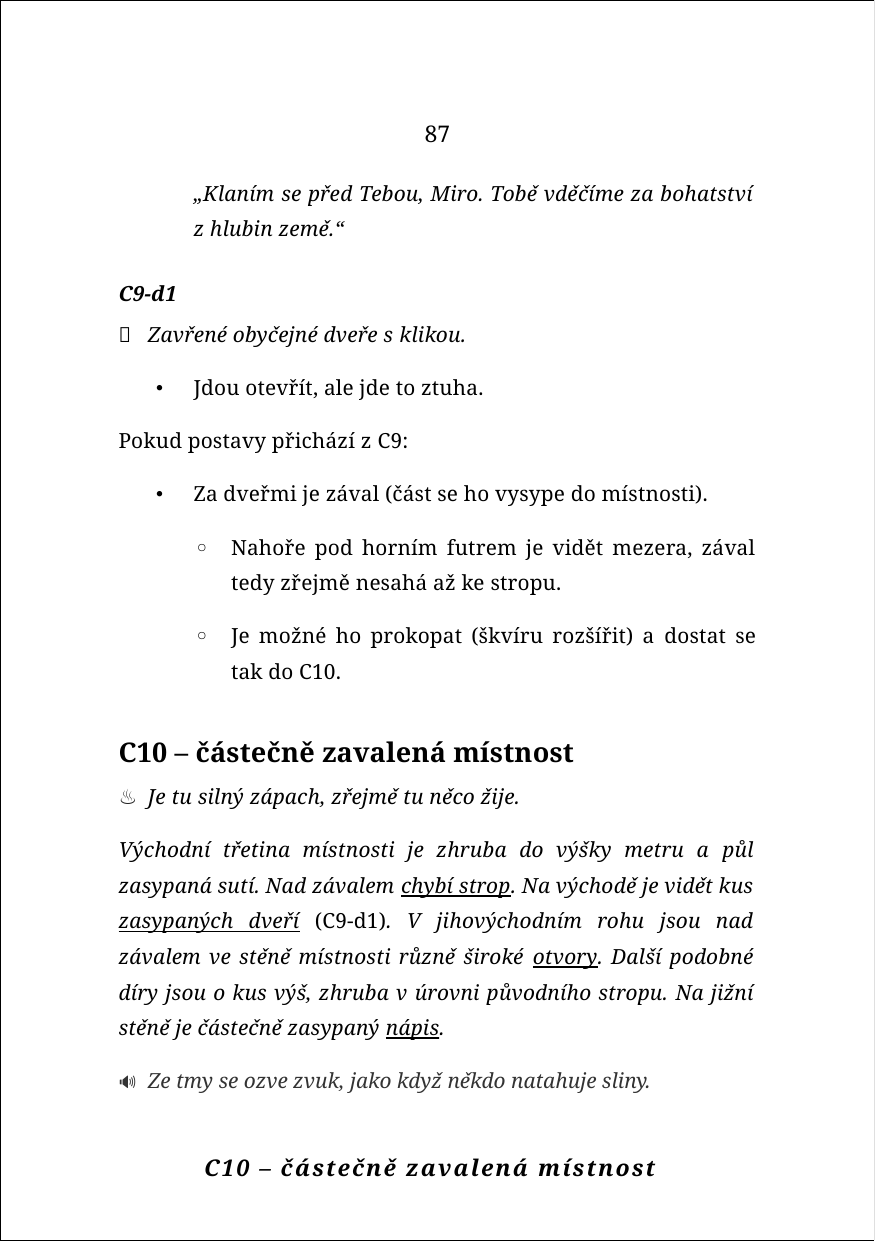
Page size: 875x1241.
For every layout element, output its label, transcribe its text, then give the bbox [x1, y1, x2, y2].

text 🚪 Zavřené obyčejné dveře s⁠ klikou. [118, 320, 756, 348]
text 🔊 Ze tmy se ozve zvuk, jako když někdo natahuje sliny. [118, 1066, 756, 1095]
list Nahoře pod horním futrem je vidět mezera, zával tedy zřejmě nesahá až ke stropu. [193, 533, 756, 597]
list Jdou otevřít, ale jde to ztuha. [156, 373, 756, 401]
text ♨ Je tu silný zápach, zřejmě tu něco žije. [118, 782, 756, 811]
subtitle C10 – částečně zavalená místnost [118, 734, 756, 771]
list Za dveřmi je zával (část se ho vysype do místnosti). [156, 479, 756, 508]
list Je možné ho prokopat (škvíru rozšířit) a⁠ dostat se tak do C10. [193, 621, 756, 685]
text Východní třetina místnosti je zhruba do výšky metru a⁠ půl zasypaná sutí. Nad závalem chybí strop. Na východě je vidět kus zasypaných dveří (C9-d1). V⁠ jihovýchodním rohu jsou nad závalem ve stěně místnosti různě široké otvory. Další podobné díry jsou o⁠ kus výš, zhruba v⁠ úrovni původního stropu. Na jižní stěně je částečně zasypaný nápis. [118, 836, 756, 1042]
list „Klaním se před Tebou, Miro. Tobě vděčíme za bohatství z⁠ hlubin země.“ [156, 179, 756, 243]
text Pokud postavy přichází z⁠ C9: [118, 426, 756, 454]
subtitle C9-d1 [118, 279, 756, 308]
